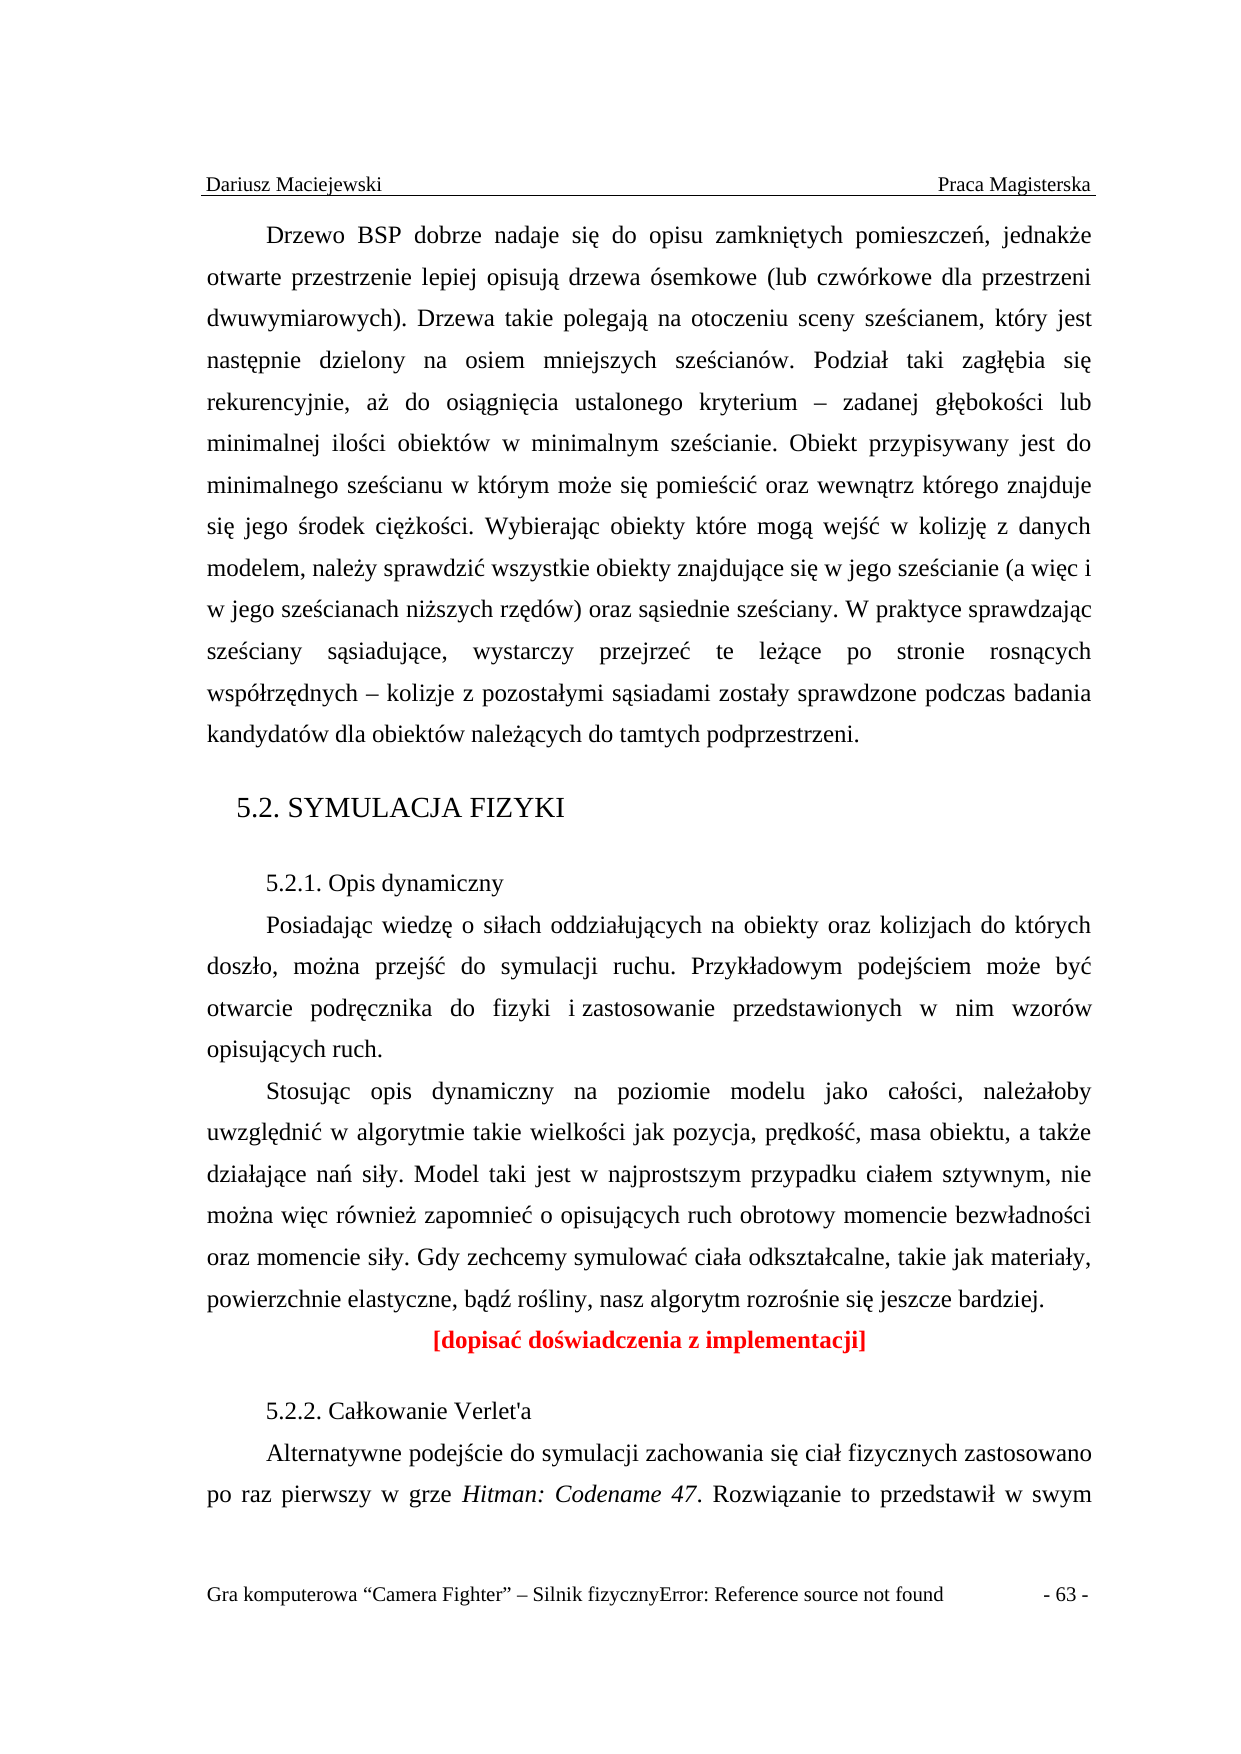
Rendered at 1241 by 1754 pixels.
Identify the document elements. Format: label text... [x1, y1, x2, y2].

subtitle Symulacja fizyki [207, 791, 1092, 823]
text Alternatywne podejście do symulacji zachowania się ciał fizycznych zastosowano po raz pierwszy w grze Hitman: Codename 47. Rozwiązanie to przedstawił w swym [207, 1439, 1092, 1508]
text [dopisać doświadczenia z implementacji] [207, 1326, 1092, 1354]
subtitle Opis dynamiczny [207, 869, 1092, 897]
subtitle Całkowanie Verlet'a [207, 1397, 1092, 1425]
text Drzewo BSP dobrze nadaje się do opisu zamkniętych pomieszczeń, jednakże otwarte przestrzenie lepiej opisują drzewa ósemkowe (lub czwórkowe dla przestrzeni dwuwymiarowych). Drzewa takie polegają na otoczeniu sceny sześcianem, który jest następnie dzielony na osiem mniejszych sześcianów. Podział taki zagłębia się rekurencyjnie, aż do osiągnięcia ustalonego kryterium – zadanej głębokości lub minimalnej ilości obiektów w minimalnym sześcianie. Obiekt przypisywany jest do minimalnego sześcianu w którym może się pomieścić oraz wewnątrz którego znajduje się jego środek ciężkości. Wybierając obiekty które mogą wejść w kolizję z danych modelem, należy sprawdzić wszystkie obiekty znajdujące się w jego sześcianie (a więc i w jego sześcianach niższych rzędów) oraz sąsiednie sześciany. W praktyce sprawdzając sześciany sąsiadujące, wystarczy przejrzeć te leżące po stronie rosnących współrzędnych – kolizje z pozostałymi sąsiadami zostały sprawdzone podczas badania kandydatów dla obiektów należących do tamtych podprzestrzeni. [207, 221, 1092, 748]
text Posiadając wiedzę o siłach oddziałujących na obiekty oraz kolizjach do których doszło, można przejść do symulacji ruchu. Przykładowym podejściem może być otwarcie podręcznika do fizyki i zastosowanie przedstawionych w nim wzorów opisujących ruch. [207, 911, 1092, 1063]
text Stosując opis dynamiczny na poziomie modelu jako całości, należałoby uwzględnić w algorytmie takie wielkości jak pozycja, prędkość, masa obiektu, a także działające nań siły. Model taki jest w najprostszym przypadku ciałem sztywnym, nie można więc również zapomnieć o opisujących ruch obrotowy momencie bezwładności oraz momencie siły. Gdy zechcemy symulować ciała odkształcalne, takie jak materiały, powierzchnie elastyczne, bądź rośliny, nasz algorytm rozrośnie się jeszcze bardziej. [207, 1077, 1092, 1312]
